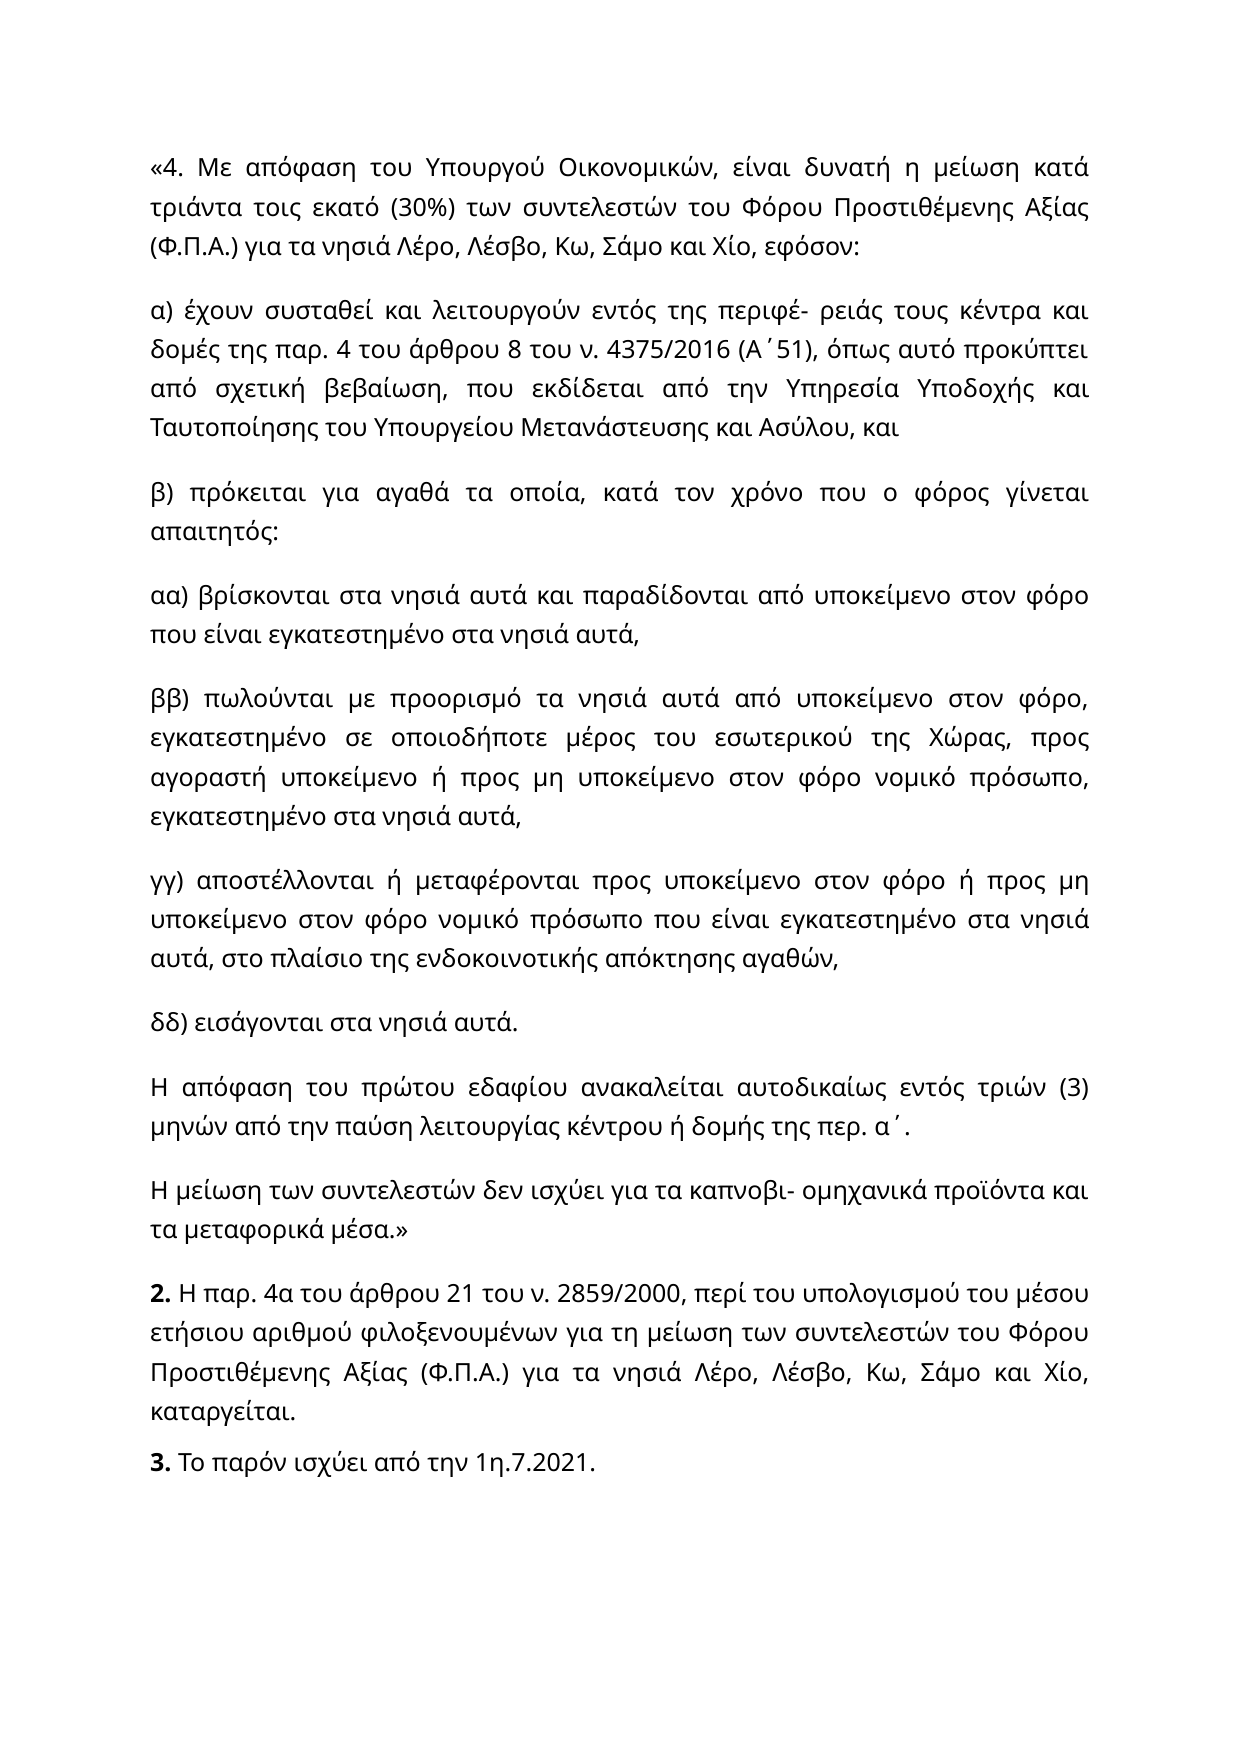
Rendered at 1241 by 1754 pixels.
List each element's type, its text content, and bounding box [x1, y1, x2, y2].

text α) έχουν συσταθεί και λειτουργούν εντός της περιφέ- ρειάς τους κέντρα και δομές της παρ. 4 του άρθρου 8 του ν. 4375/2016 (Α΄51), όπως αυτό προκύπτει από σχετική βεβαίωση, που εκδίδεται από την Υπηρεσία Υποδοχής και Ταυτοποίησης του Υπουργείου Μετανάστευσης και Ασύλου, και [150, 292, 1090, 444]
text «4. Με απόφαση του Υπουργού Οικονομικών, είναι δυνατή η μείωση κατά τριάντα τοις εκατό (30%) των συντελεστών του Φόρου Προστιθέμενης Αξίας (Φ.Π.Α.) για τα νησιά Λέρο, Λέσβο, Κω, Σάμο και Χίο, εφόσον: [150, 150, 1090, 262]
text δδ) εισάγονται στα νησιά αυτά. [150, 1005, 1090, 1039]
text 3. Το παρόν ισχύει από την 1η.7.2021. [150, 1445, 1090, 1479]
text ββ) πωλούνται με προορισμό τα νησιά αυτά από υποκείμενο στον φόρο, εγκατεστημένο σε οποιοδήποτε μέρος του εσωτερικού της Χώρας, προς αγοραστή υποκείμενο ή προς μη υποκείμενο στον φόρο νομικό πρόσωπο, εγκατεστημένο στα νησιά αυτά, [150, 681, 1090, 832]
text γγ) αποστέλλονται ή μεταφέρονται προς υποκείμενο στον φόρο ή προς μη υποκείμενο στον φόρο νομικό πρόσωπο που είναι εγκατεστημένο στα νησιά αυτά, στο πλαίσιο της ενδοκοινοτικής απόκτησης αγαθών, [150, 862, 1090, 975]
text Η μείωση των συντελεστών δεν ισχύει για τα καπνοβι- ομηχανικά προϊόντα και τα μεταφορικά μέσα.» [150, 1172, 1090, 1246]
text 2. Η παρ. 4α του άρθρου 21 του ν. 2859/2000, περί του υπολογισμού του μέσου ετήσιου αριθμού φιλοξενουμένων για τη μείωση των συντελεστών του Φόρου Προστιθέμενης Αξίας (Φ.Π.Α.) για τα νησιά Λέρο, Λέσβο, Κω, Σάμο και Χίο, καταργείται. [150, 1276, 1090, 1427]
text Η απόφαση του πρώτου εδαφίου ανακαλείται αυτοδικαίως εντός τριών (3) μηνών από την παύση λειτουργίας κέντρου ή δομής της περ. α΄. [150, 1069, 1090, 1142]
text β) πρόκειται για αγαθά τα οποία, κατά τον χρόνο που ο φόρος γίνεται απαιτητός: [150, 474, 1090, 547]
text αα) βρίσκονται στα νησιά αυτά και παραδίδονται από υποκείμενο στον φόρο που είναι εγκατεστημένο στα νησιά αυτά, [150, 577, 1090, 651]
